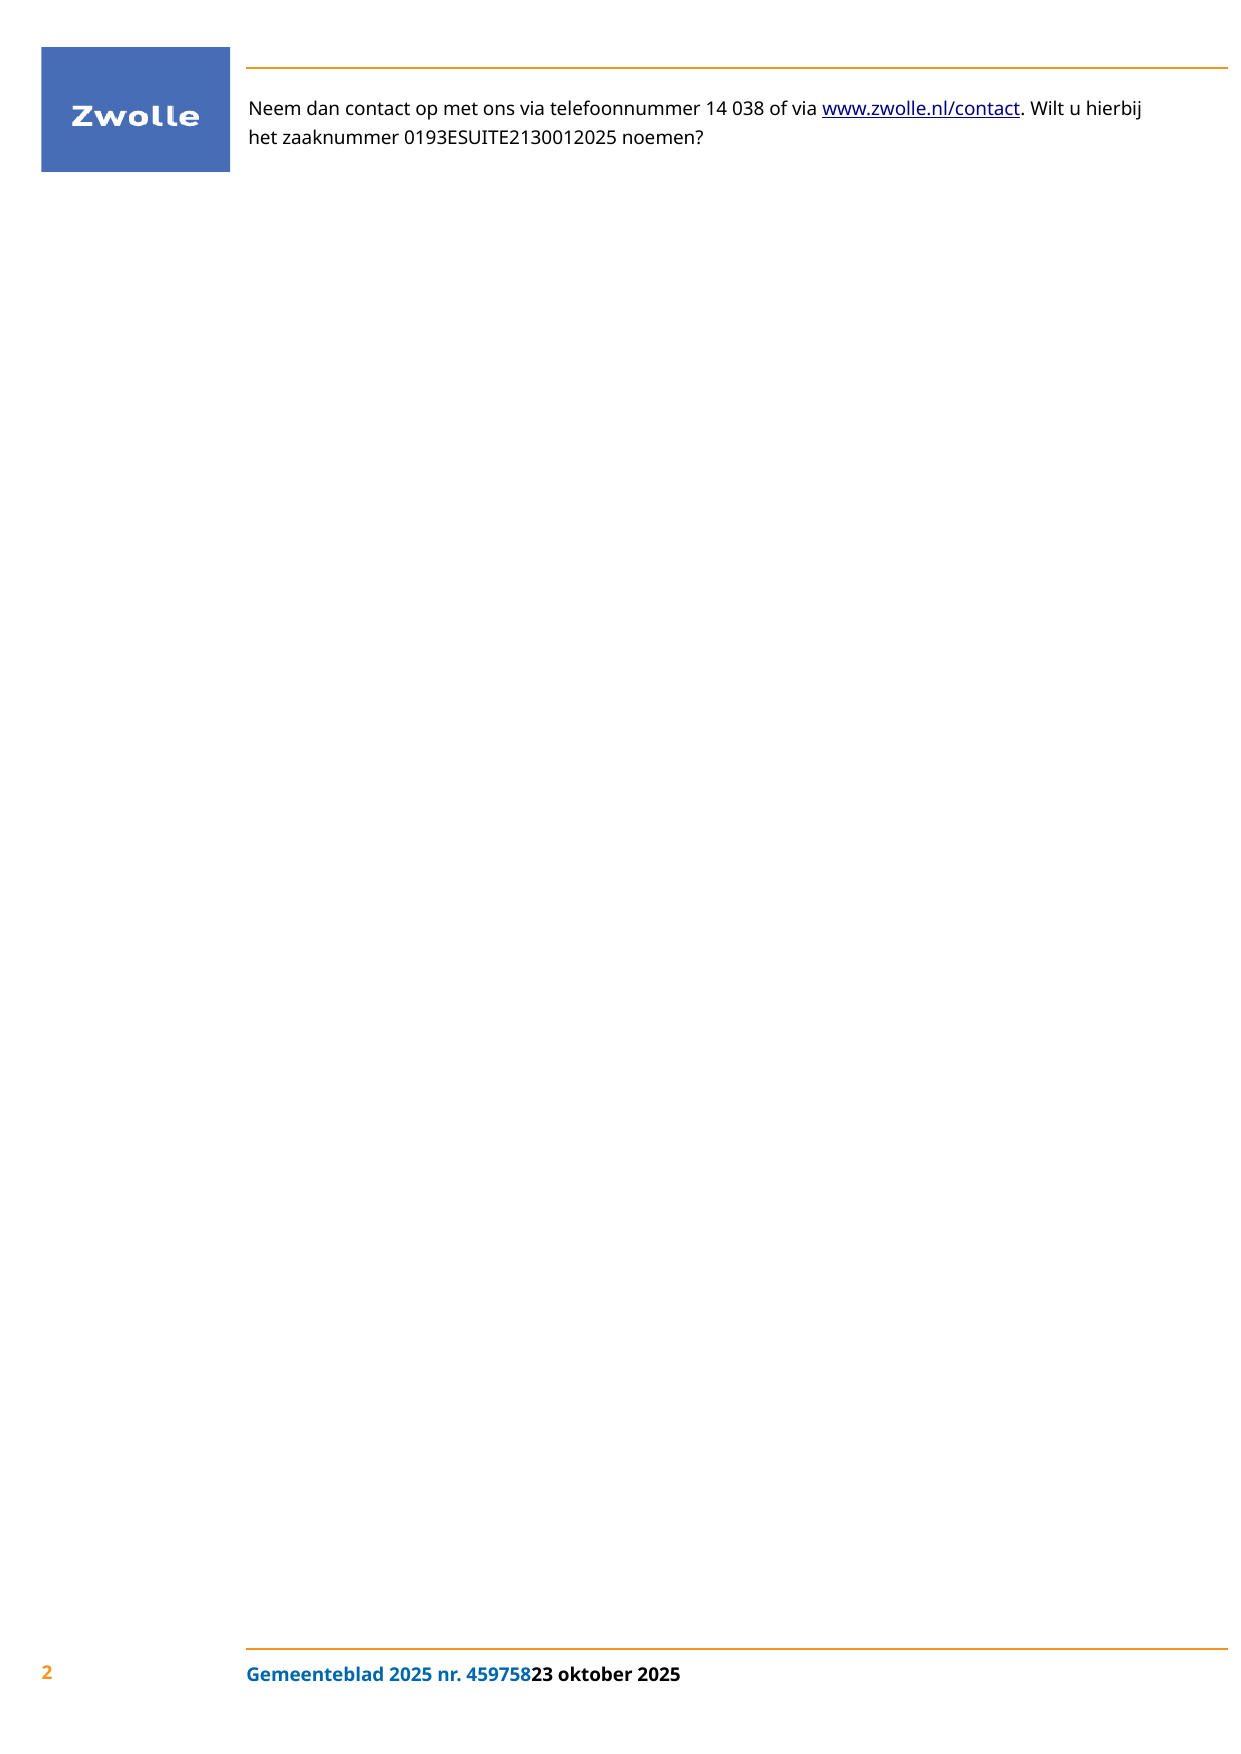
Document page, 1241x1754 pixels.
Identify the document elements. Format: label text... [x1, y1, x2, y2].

text Neem dan contact op met ons via telefoonnummer 14 038 of via www.zwolle.nl/contact. Wilt u hierbij het zaaknummer 0193ESUITE2130012025 noemen? [248, 95, 1152, 150]
picture [41, 47, 231, 172]
